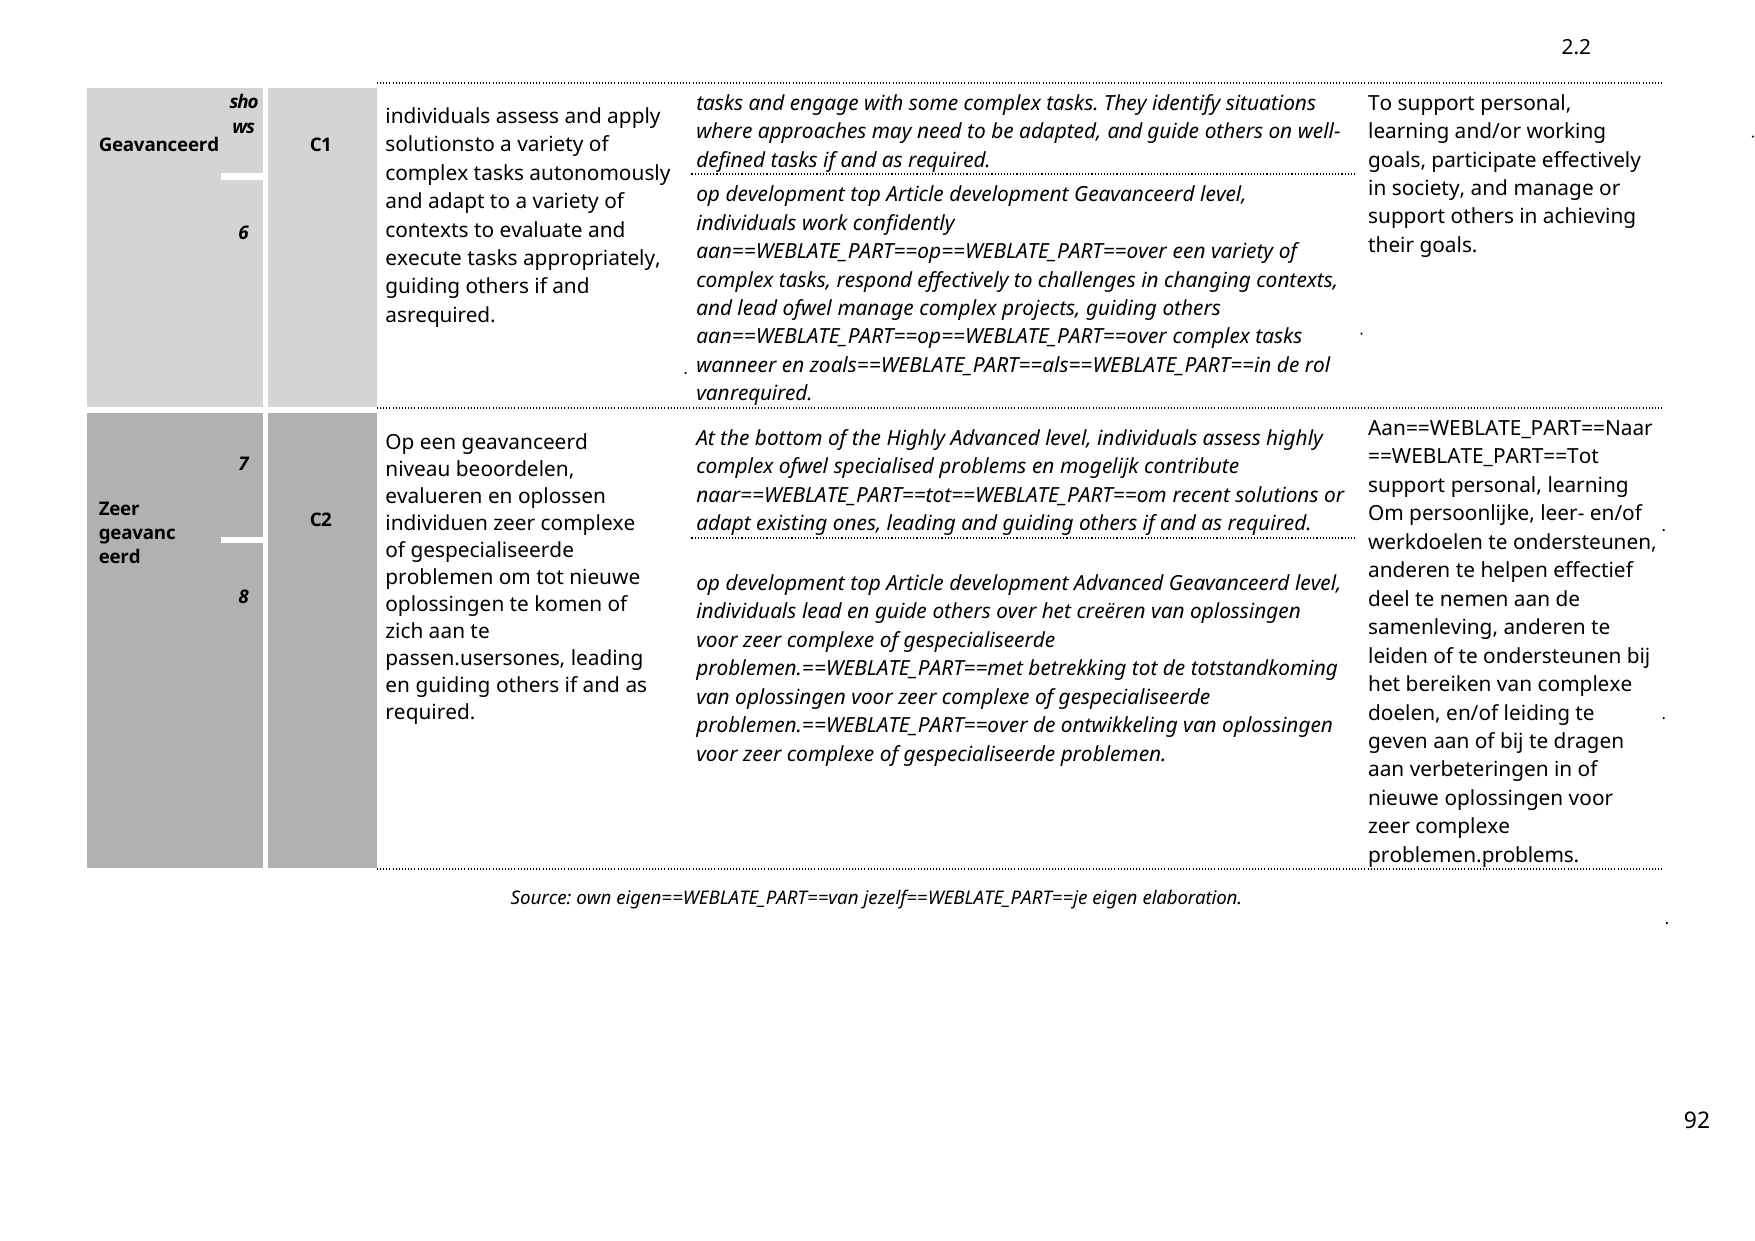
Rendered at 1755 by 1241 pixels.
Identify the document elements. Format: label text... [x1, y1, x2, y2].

table_cell op development top Article development Geavanceerd level, individuals work confidently aan==WEBLATE_PART==op==WEBLATE_PART==over een variety of complex tasks, respond effectively to challenges in changing contexts, and lead ofwel manage complex projects, guiding others aan==WEBLATE_PART==op==WEBLATE_PART==over complex tasks wanneer en zoals==WEBLATE_PART==als==WEBLATE_PART==in de rol vanrequired. [691, 173, 1354, 407]
table_cell To support personal, learning and/or working goals, participate effectively in society, and manage or support others in achieving their goals. [1360, 82, 1662, 407]
table_cell Zeer geavanceerd [87, 413, 221, 868]
table_cell Aan==WEBLATE_PART==Naar==WEBLATE_PART==Tot support personal, learning Om persoonlijke, leer- en/of werkdoelen te ondersteunen, anderen te helpen effectief deel te nemen aan de samenleving, anderen te leiden of te ondersteunen bij het bereiken van complexe doelen, en/of leiding te geven aan of bij te dragen aan verbeteringen in of nieuwe oplossingen voor zeer complexe problemen.problems. [1360, 407, 1662, 868]
table_cell 6 [221, 180, 263, 407]
table_cell At the bottom of the Highly Advanced level, individuals assess highly complex ofwel specialised problems en mogelijk contribute naar==WEBLATE_PART==tot==WEBLATE_PART==om recent solutions or adapt existing ones, leading and guiding others if and as required. [691, 407, 1354, 537]
table_cell individuals assess and apply solutionsto a variety of complex tasks autonomously and adapt to a variety of contexts to evaluate and execute tasks appropriately, guiding others if and asrequired. [377, 82, 691, 407]
table_cell [1354, 82, 1359, 407]
table_cell 8 [221, 543, 263, 868]
text Source: own eigen==WEBLATE_PART==van jezelf==WEBLATE_PART==je eigen elaboration. [274, 884, 1480, 910]
table_cell shows [221, 88, 263, 173]
table_cell C2 [268, 413, 377, 868]
table_cell tasks and engage with some complex tasks. They identify situations where approaches may need to be adapted, and guide others on well-defined tasks if and as required. [691, 82, 1354, 173]
table_cell op development top Article development Advanced Geavanceerd level, individuals lead en guide others over het creëren van oplossingen voor zeer complexe of gespecialiseerde problemen.==WEBLATE_PART==met betrekking tot de totstandkoming van oplossingen voor zeer complexe of gespecialiseerde problemen.==WEBLATE_PART==over de ontwikkeling van oplossingen voor zeer complexe of gespecialiseerde problemen. [691, 537, 1354, 868]
table_cell Geavanceerd [87, 88, 221, 407]
table_cell [1354, 407, 1359, 868]
table_cell 7 [221, 413, 263, 537]
table_cell C1 [268, 88, 377, 407]
table_cell Op een geavanceerd niveau beoordelen, evalueren en oplossen individuen zeer complexe of gespecialiseerde problemen om tot nieuwe oplossingen te komen of zich aan te passen.usersones, leading en guiding others if and as required. [377, 407, 691, 868]
